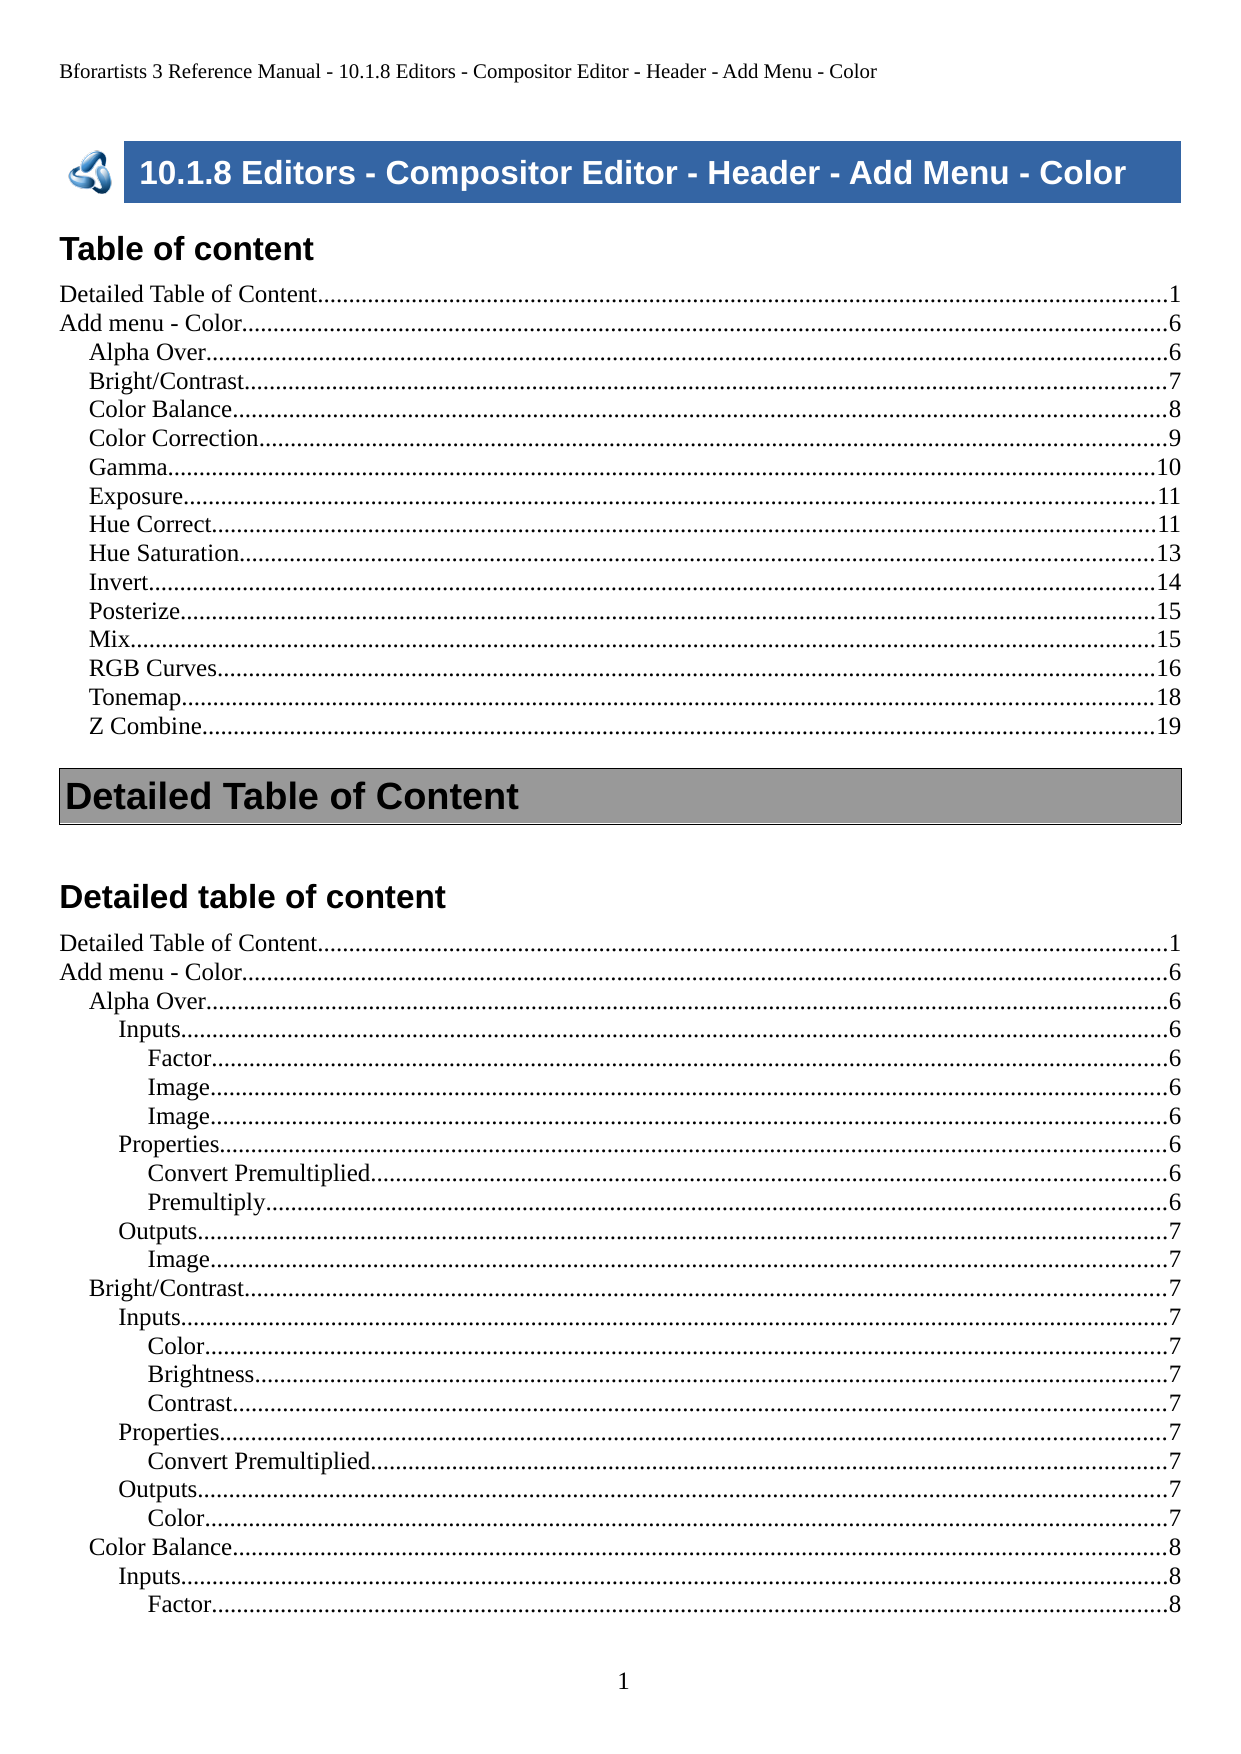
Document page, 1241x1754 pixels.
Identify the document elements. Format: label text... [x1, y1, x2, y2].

text Detailed Table of Content 1 [59, 279, 1181, 308]
text Inputs 8 [118, 1561, 1181, 1589]
text Image 7 [147, 1244, 1181, 1273]
text Invert 14 [88, 567, 1181, 596]
text Image 6 [147, 1072, 1181, 1101]
text Properties 6 [118, 1129, 1181, 1158]
table_header [59, 141, 124, 203]
text Outputs 7 [118, 1474, 1181, 1503]
text Premultiply 6 [147, 1187, 1181, 1216]
text Add menu - Color 6 [59, 308, 1181, 337]
text Z Combine 19 [88, 711, 1181, 739]
text Factor 8 [147, 1589, 1181, 1618]
subtitle Table of content [59, 228, 1181, 267]
text Bright/Contrast 7 [88, 366, 1181, 394]
text Image 6 [147, 1101, 1181, 1129]
text Bright/Contrast 7 [88, 1273, 1181, 1302]
text Exposure 11 [88, 481, 1181, 509]
text Convert Premultiplied 7 [147, 1446, 1181, 1474]
text Color 7 [147, 1331, 1181, 1359]
text Tonemap 18 [88, 682, 1181, 711]
text Properties 7 [118, 1417, 1181, 1446]
table_header Detailed Table of Content [60, 769, 1181, 823]
text Alpha Over 6 [88, 337, 1181, 366]
text Convert Premultiplied 6 [147, 1158, 1181, 1187]
text Add menu - Color 6 [59, 957, 1181, 986]
picture [65, 147, 114, 197]
text Alpha Over 6 [88, 986, 1181, 1014]
text Posterize 15 [88, 596, 1181, 624]
subtitle Detailed table of content [59, 877, 1181, 916]
text Color 7 [147, 1503, 1181, 1532]
text Hue Saturation 13 [88, 538, 1181, 567]
text Inputs 7 [118, 1302, 1181, 1331]
text Brightness 7 [147, 1359, 1181, 1388]
text Hue Correct 11 [88, 509, 1181, 538]
text RGB Curves 16 [88, 653, 1181, 682]
table_header 10.1.8 Editors - Compositor Editor - Header - Add Menu - Color [124, 141, 1181, 203]
text Color Balance 8 [88, 1532, 1181, 1561]
text Contrast 7 [147, 1388, 1181, 1417]
text Color Correction 9 [88, 423, 1181, 452]
text Color Balance 8 [88, 394, 1181, 423]
text Gamma 10 [88, 452, 1181, 481]
text Detailed Table of Content 1 [59, 928, 1181, 957]
text Mix 15 [88, 624, 1181, 653]
text Inputs 6 [118, 1014, 1181, 1043]
text Outputs 7 [118, 1216, 1181, 1244]
text Factor 6 [147, 1043, 1181, 1072]
